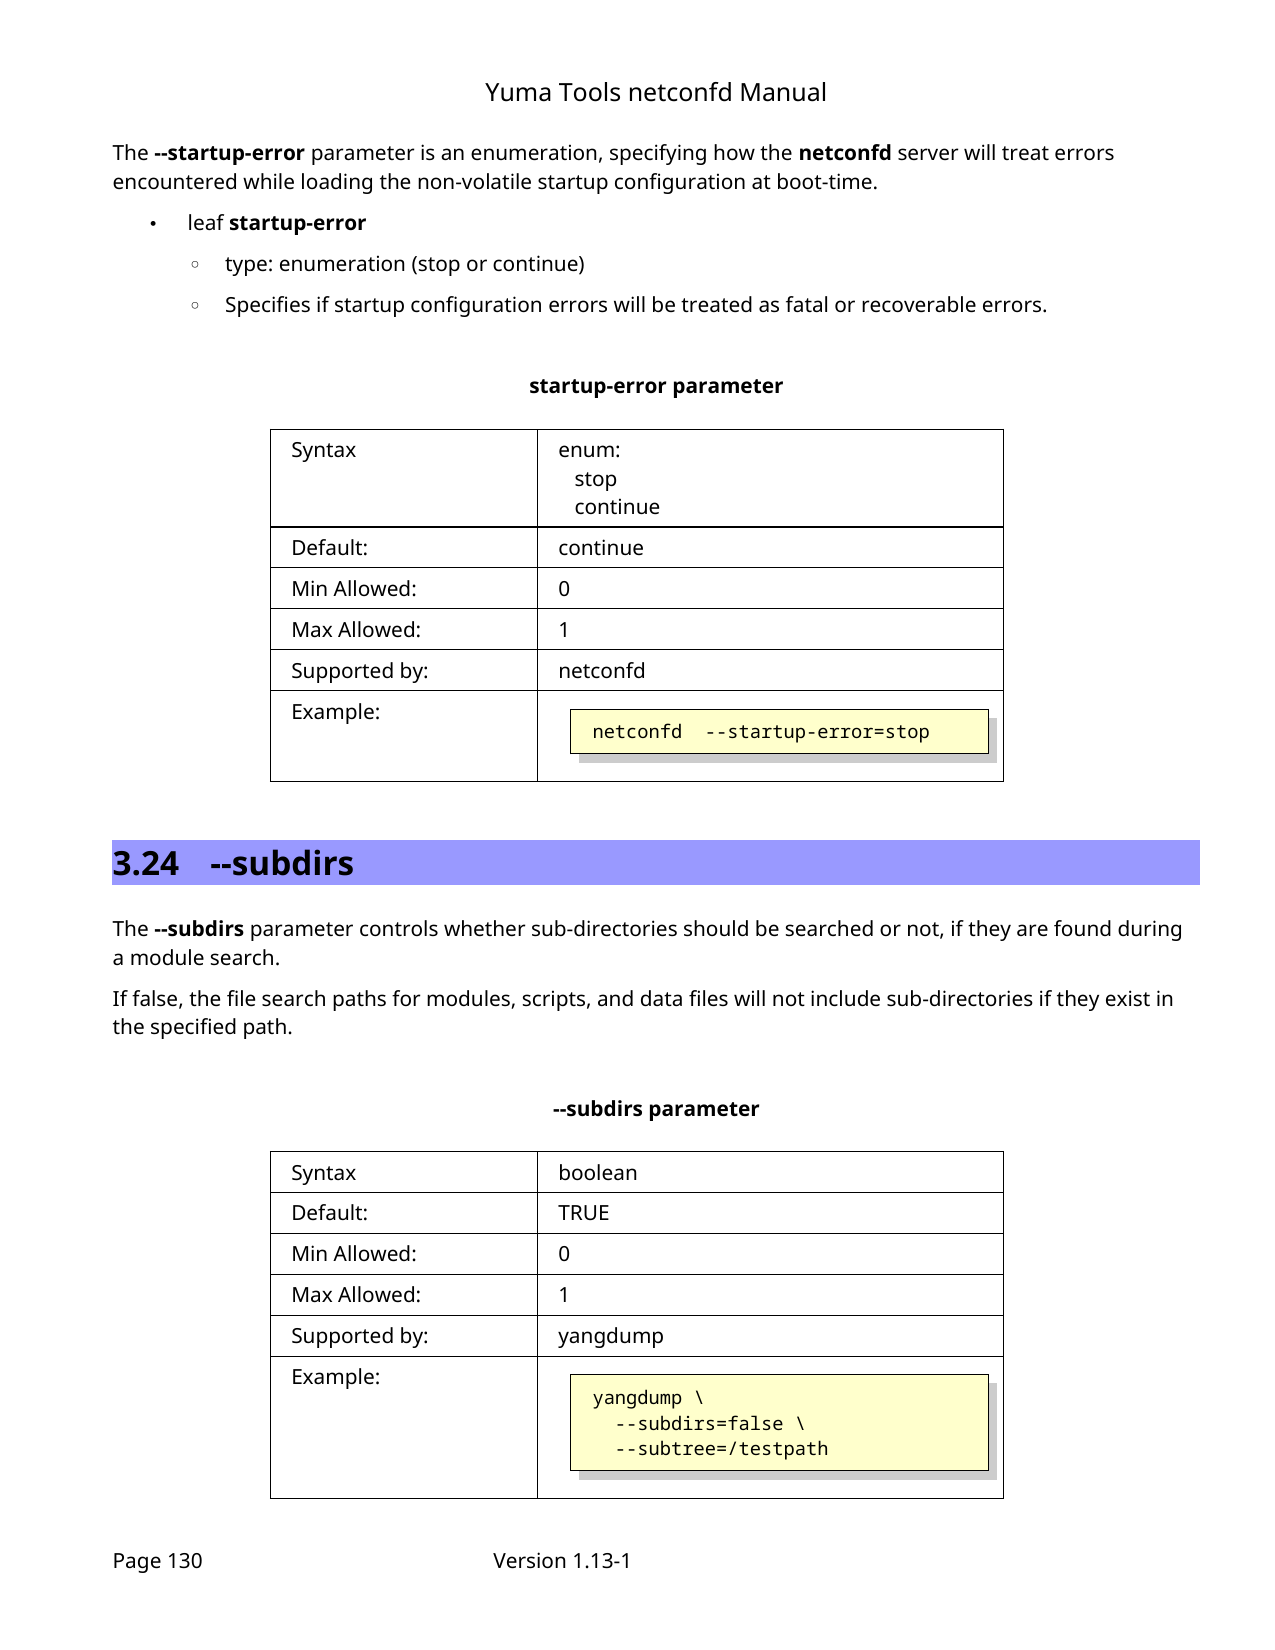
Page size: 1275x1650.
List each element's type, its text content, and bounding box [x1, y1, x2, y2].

table_cell Max Allowed: [271, 1275, 537, 1314]
table_header Syntax [271, 1152, 537, 1192]
table_cell netconfd --startup-error=stop [538, 691, 1003, 781]
text The --startup-error parameter is an enumeration, specifying how the netconfd server will treat errors encountered while loading the non-volatile startup configuration at boot-time. [112, 138, 1200, 195]
table_cell Default: [271, 528, 537, 567]
subtitle startup-error parameter [127, 372, 1185, 400]
table_cell continue [538, 528, 1003, 567]
table_cell yangdump [538, 1316, 1003, 1356]
table_cell Supported by: [271, 1316, 537, 1356]
text The --subdirs parameter controls whether sub-directories should be searched or not, if they are found during a module search. [112, 914, 1200, 971]
table_cell 1 [538, 609, 1003, 649]
table_cell 0 [538, 1234, 1003, 1274]
table_cell Supported by: [271, 650, 537, 690]
text If false, the file search paths for modules, scripts, and data files will not include sub-directories if they exist in the specified path. [112, 984, 1200, 1041]
table_cell Example: [271, 691, 537, 781]
table_cell netconfd [538, 650, 1003, 690]
table_cell Min Allowed: [271, 568, 537, 608]
subtitle --subdirs parameter [127, 1094, 1185, 1122]
list Specifies if startup configuration errors will be treated as fatal or recoverable errors. [187, 290, 1200, 318]
table_cell Default: [271, 1193, 537, 1233]
subtitle --subdirs [112, 840, 1200, 885]
list type: enumeration (stop or continue) [187, 249, 1200, 277]
table_header enum: stop continue [538, 430, 1003, 526]
table_cell Max Allowed: [271, 609, 537, 649]
table_cell Example: [271, 1357, 537, 1497]
table_header Syntax [271, 430, 537, 526]
table_cell 1 [538, 1275, 1003, 1314]
table_cell Min Allowed: [271, 1234, 537, 1274]
table_cell TRUE [538, 1193, 1003, 1233]
list leaf startup-error [150, 208, 1200, 236]
table_cell 0 [538, 568, 1003, 608]
table_cell yangdump \ --subdirs=false \ --subtree=/testpath [538, 1357, 1003, 1497]
table_header boolean [538, 1152, 1003, 1192]
